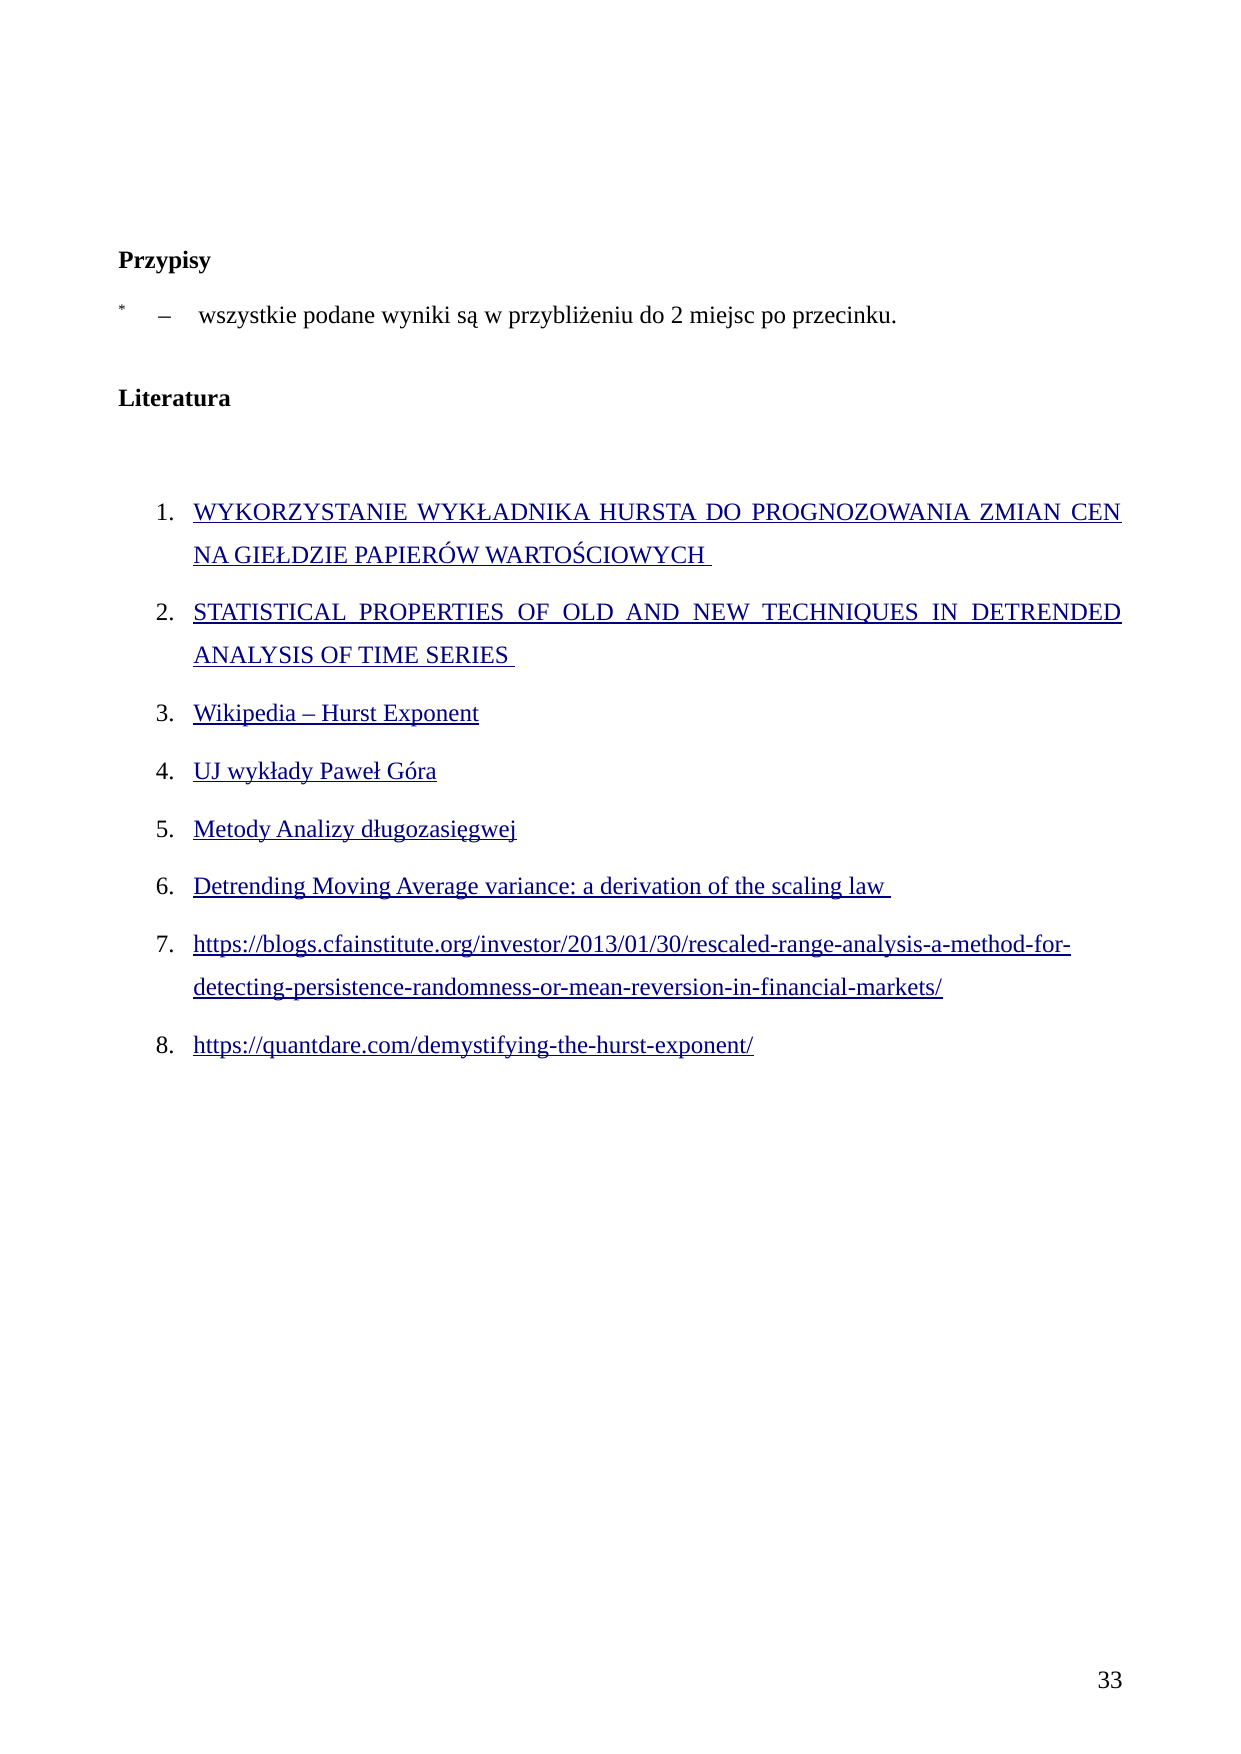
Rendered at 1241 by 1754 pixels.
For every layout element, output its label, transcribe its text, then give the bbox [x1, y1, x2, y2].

text * – wszystkie podane wyniki są w przybliżeniu do 2 miejsc po przecinku. [118, 301, 1122, 329]
list Wikipedia – Hurst Exponent [156, 698, 1122, 727]
list https://blogs.cfainstitute.org/investor/2013/01/30/rescaled-range-analysis-a-method-for-detecting-persistence-randomness-or-mean-reversion-in-financial-markets/ [156, 929, 1122, 1001]
list Detrending Moving Average variance: a derivation of the scaling law [156, 871, 1122, 900]
subtitle Przypisy [118, 245, 1122, 274]
list WYKORZYSTANIE WYKŁADNIKA HURSTA DO PROGNOZOWANIA ZMIAN CEN NA GIEŁDZIE PAPIERÓW WARTOŚCIOWYCH [156, 497, 1122, 568]
list UJ wykłady Paweł Góra [156, 756, 1122, 785]
list Metody Analizy długozasięgwej [156, 814, 1122, 842]
list https://quantdare.com/demystifying-the-hurst-exponent/ [156, 1030, 1122, 1059]
list STATISTICAL PROPERTIES OF OLD AND NEW TECHNIQUES IN DETRENDED ANALYSIS OF TIME SERIES [156, 597, 1122, 669]
subtitle Literatura [118, 383, 1122, 412]
